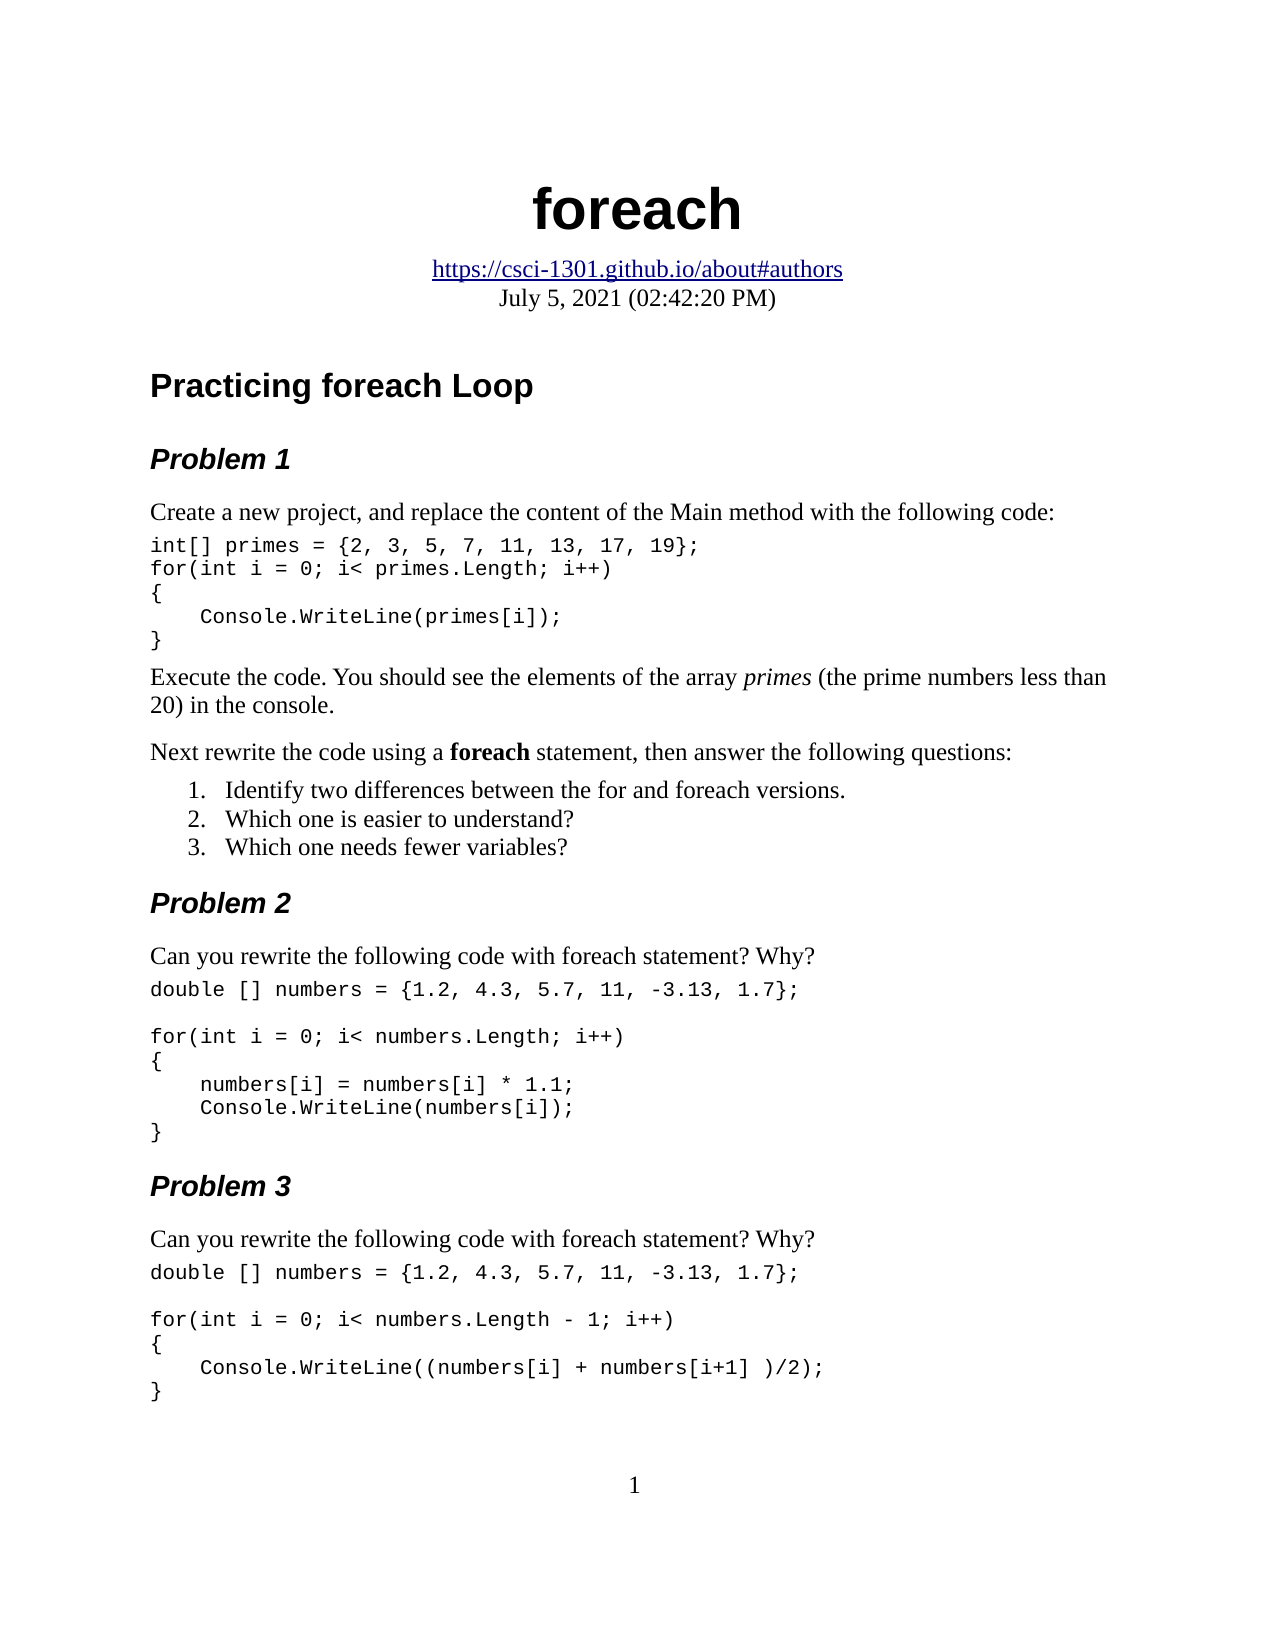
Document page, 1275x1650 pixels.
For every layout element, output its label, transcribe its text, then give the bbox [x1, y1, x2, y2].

subtitle Problem 2 [150, 886, 1125, 920]
text Console.WriteLine((numbers[i] + numbers[i+1] )/2); [150, 1357, 1125, 1380]
text numbers[i] = numbers[i] * 1.1; [150, 1073, 1125, 1097]
subtitle Problem 3 [150, 1169, 1125, 1203]
text for(int i = 0; i< numbers.Length; i++) [150, 1026, 1125, 1050]
text int[] primes = {2, 3, 5, 7, 11, 13, 17, 19}; [150, 535, 1125, 558]
text Can you rewrite the following code with foreach statement? Why? [150, 1224, 1125, 1253]
subtitle Problem 1 [150, 442, 1125, 476]
text Can you rewrite the following code with foreach statement? Why? [150, 941, 1125, 970]
text { [150, 1333, 1125, 1357]
text Execute the code. You should see the elements of the array primes (the prime numbers less than 20) in the console. [150, 662, 1125, 719]
text July 5, 2021 (02:42:20 PM) [150, 283, 1125, 312]
text double [] numbers = {1.2, 4.3, 5.7, 11, -3.13, 1.7}; [150, 979, 1125, 1003]
text for(int i = 0; i< numbers.Length - 1; i++) [150, 1309, 1125, 1333]
title foreach [150, 175, 1125, 242]
text https://csci-1301.github.io/about#authors [150, 254, 1125, 283]
text Console.WriteLine(primes[i]); [150, 606, 1125, 629]
text Create a new project, and replace the content of the Main method with the following code: [150, 497, 1125, 526]
list Which one is easier to understand? [187, 804, 1125, 832]
text Next rewrite the code using a foreach statement, then answer the following questions: [150, 737, 1125, 766]
text } [150, 629, 1125, 653]
text double [] numbers = {1.2, 4.3, 5.7, 11, -3.13, 1.7}; [150, 1262, 1125, 1286]
text Console.WriteLine(numbers[i]); [150, 1097, 1125, 1121]
subtitle Practicing foreach Loop [150, 366, 1125, 404]
text { [150, 582, 1125, 606]
text { [150, 1050, 1125, 1073]
text } [150, 1121, 1125, 1144]
list Identify two differences between the for and foreach versions. [187, 775, 1125, 804]
text } [150, 1380, 1125, 1404]
list Which one needs fewer variables? [187, 832, 1125, 861]
text for(int i = 0; i< primes.Length; i++) [150, 558, 1125, 582]
